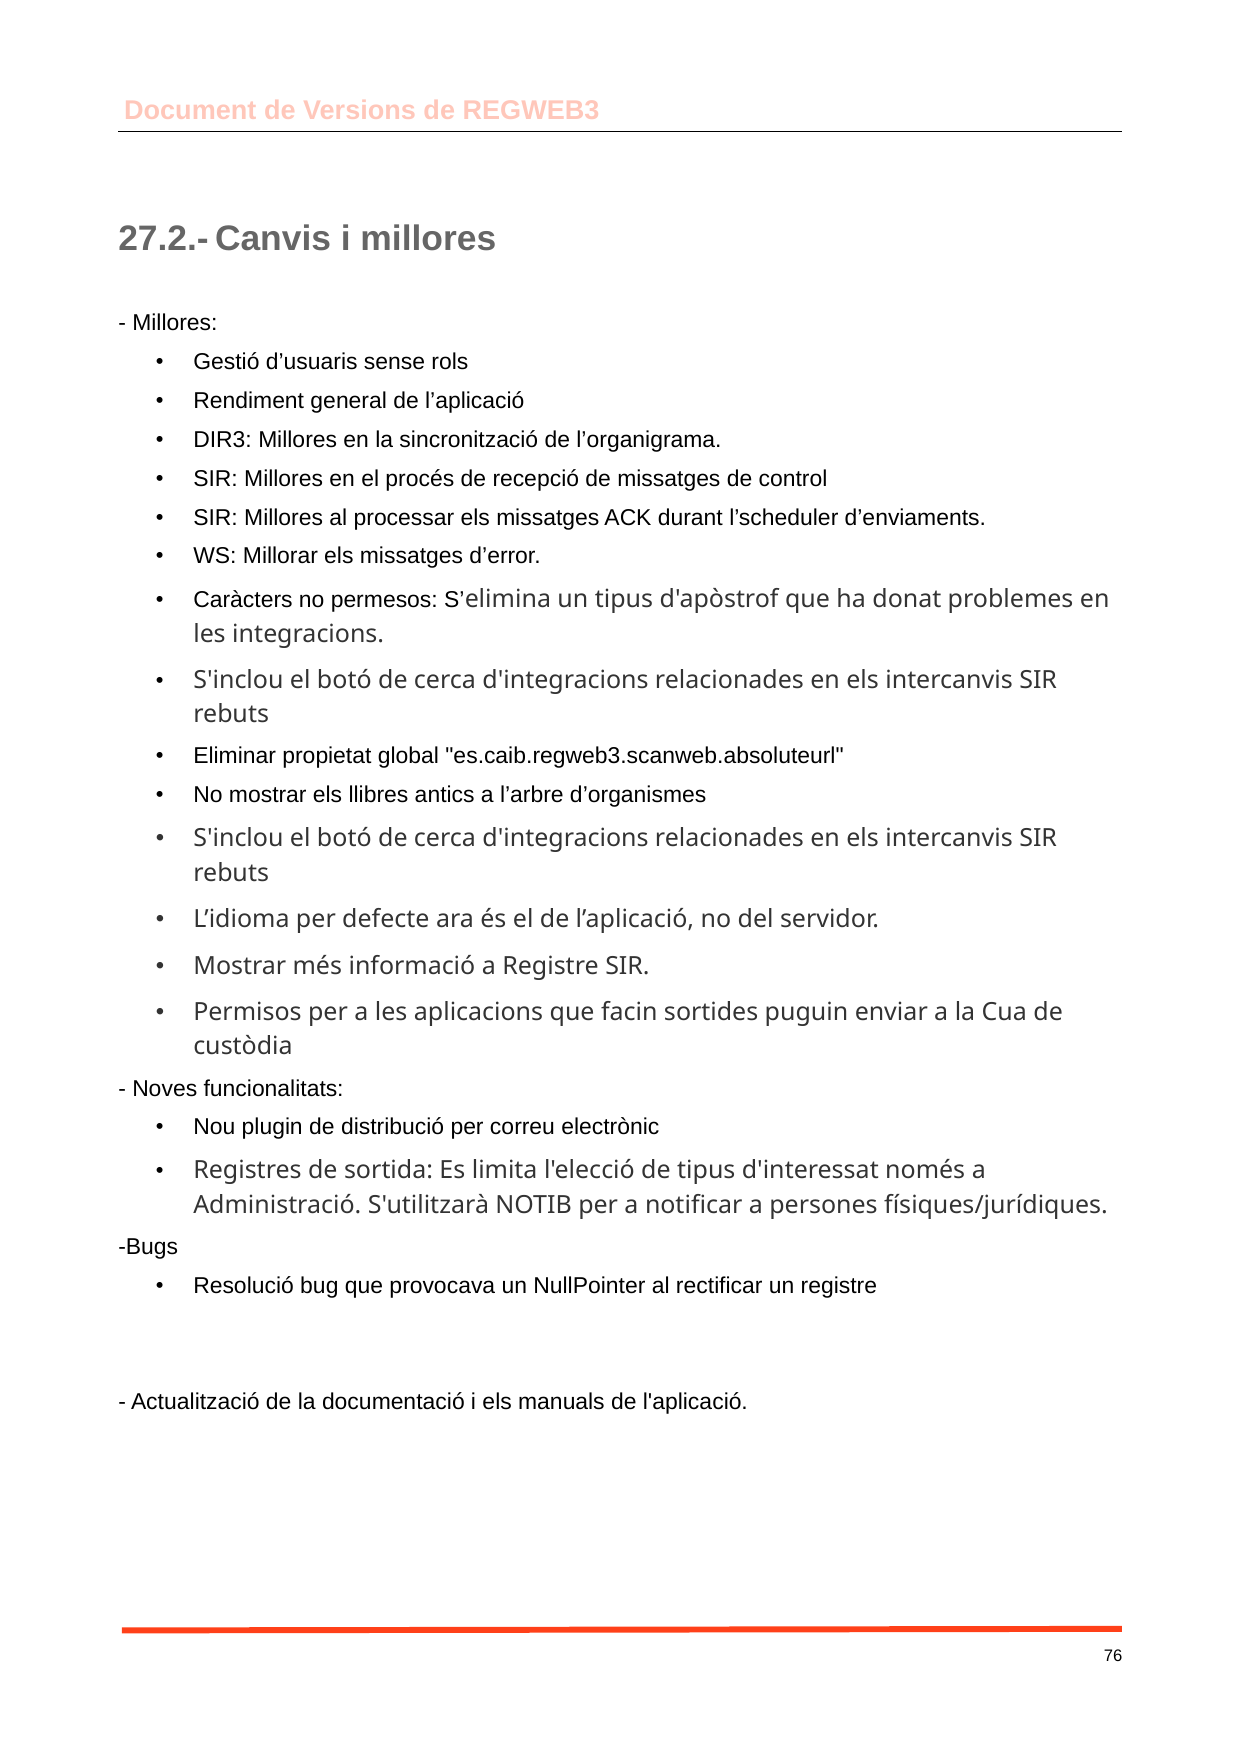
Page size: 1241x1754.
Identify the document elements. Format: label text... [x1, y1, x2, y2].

list Permisos per a les aplicacions que facin sortides puguin enviar a la Cua de custòdia [156, 994, 1122, 1062]
list Registres de sortida: Es limita l'elecció de tipus d'interessat només a Administració. S'utilitzarà NOTIB per a notificar a persones físiques/jurídiques. [156, 1152, 1122, 1220]
subtitle Canvis i millores [118, 217, 1122, 258]
list S'inclou el botó de cerca d'integracions relacionades en els intercanvis SIR rebuts [156, 820, 1122, 888]
list Mostrar més informació a Registre SIR. [156, 947, 1122, 981]
list No mostrar els llibres antics a l’arbre d’organismes [156, 781, 1122, 808]
list L’idioma per defecte ara és el de l’aplicació, no del servidor. [156, 901, 1122, 935]
list Resolució bug que provocava un NullPointer al rectificar un registre [156, 1272, 1122, 1298]
list Rendiment general de l’aplicació [156, 387, 1122, 413]
text - Actualització de la documentació i els manuals de l'aplicació. [118, 1388, 1122, 1414]
list S'inclou el botó de cerca d'integracions relacionades en els intercanvis SIR rebuts [156, 662, 1122, 730]
text - Noves funcionalitats: [118, 1074, 1122, 1101]
list Nou plugin de distribució per correu electrònic [156, 1113, 1122, 1140]
list DIR3: Millores en la sincronització de l’organigrama. [156, 426, 1122, 452]
list Gestió d’usuaris sense rols [156, 348, 1122, 374]
list Eliminar propietat global "es.caib.regweb3.scanweb.absoluteurl" [156, 742, 1122, 769]
list Caràcters no permesos: S’elimina un tipus d'apòstrof que ha donat problemes en les integracions. [156, 581, 1122, 649]
text - Millores: [118, 309, 1122, 336]
list WS: Millorar els missatges d’error. [156, 542, 1122, 569]
text -Bugs [118, 1233, 1122, 1259]
list SIR: Millores en el procés de recepció de missatges de control [156, 464, 1122, 491]
list SIR: Millores al processar els missatges ACK durant l’scheduler d’enviaments. [156, 503, 1122, 530]
